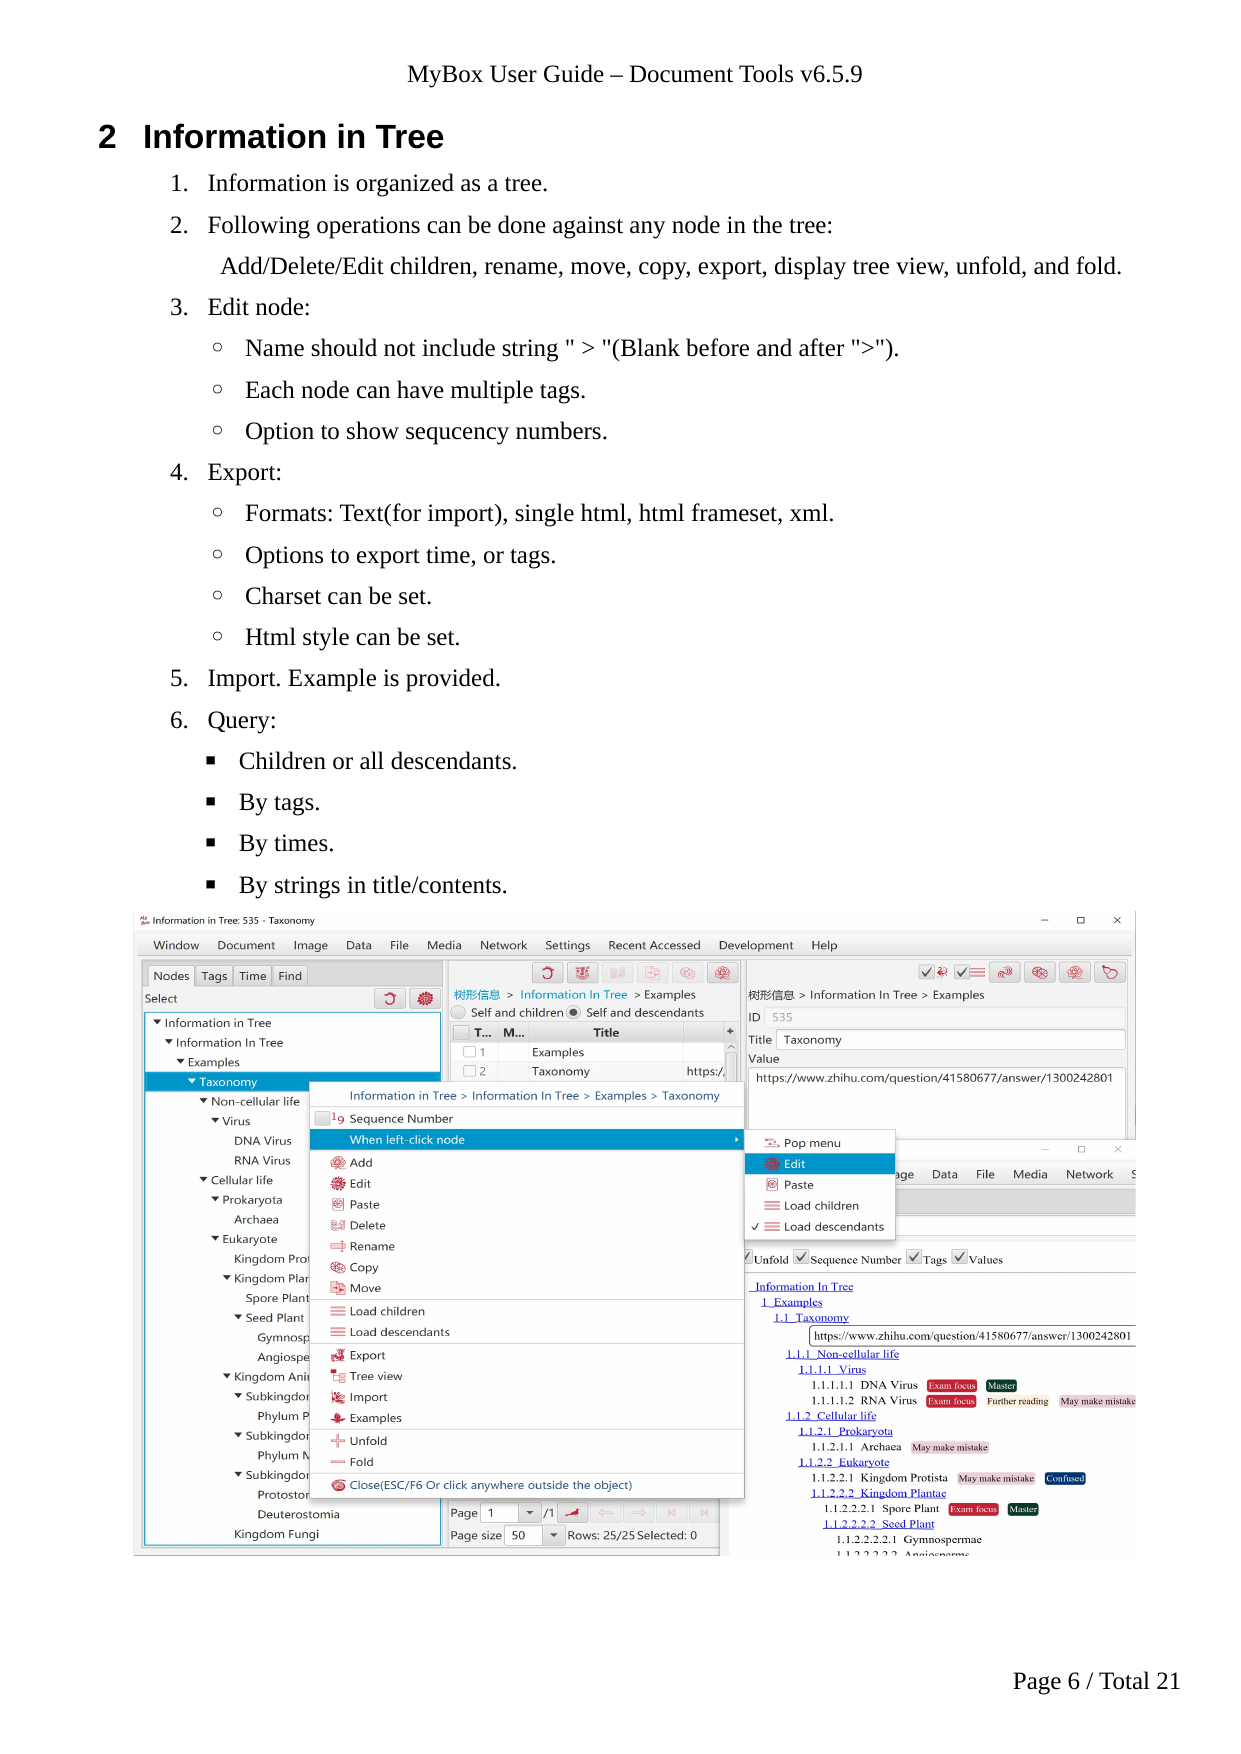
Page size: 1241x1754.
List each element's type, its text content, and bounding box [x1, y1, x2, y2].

text Add/Delete/Edit children, rename, move, copy, export, display tree view, unfold, and fold. [88, 251, 1181, 280]
subtitle Information in Tree [88, 117, 1181, 156]
list Formats: Text(for import), single html, html frameset, xml. [207, 498, 1181, 527]
list Html style can be set. [207, 622, 1181, 651]
list Import. Example is provided. [170, 663, 1181, 692]
list By tags. [201, 787, 1181, 816]
list Charset can be set. [207, 581, 1181, 610]
list Children or all descendants. [201, 746, 1181, 775]
list Query: [170, 705, 1181, 733]
list Edit node: [170, 292, 1181, 321]
list Information is organized as a tree. [170, 168, 1181, 197]
list Name should not include string " > "(Blank before and after ">"). [207, 333, 1181, 362]
list Options to export time, or tags. [207, 540, 1181, 568]
list Export: [170, 457, 1181, 486]
list Option to show sequcency numbers. [207, 416, 1181, 445]
list Each node can have multiple tags. [207, 375, 1181, 403]
list By strings in title/contents. [201, 870, 1181, 898]
list Following operations can be done against any node in the tree: [170, 210, 1181, 238]
list By times. [201, 828, 1181, 857]
picture [133, 911, 1136, 1556]
